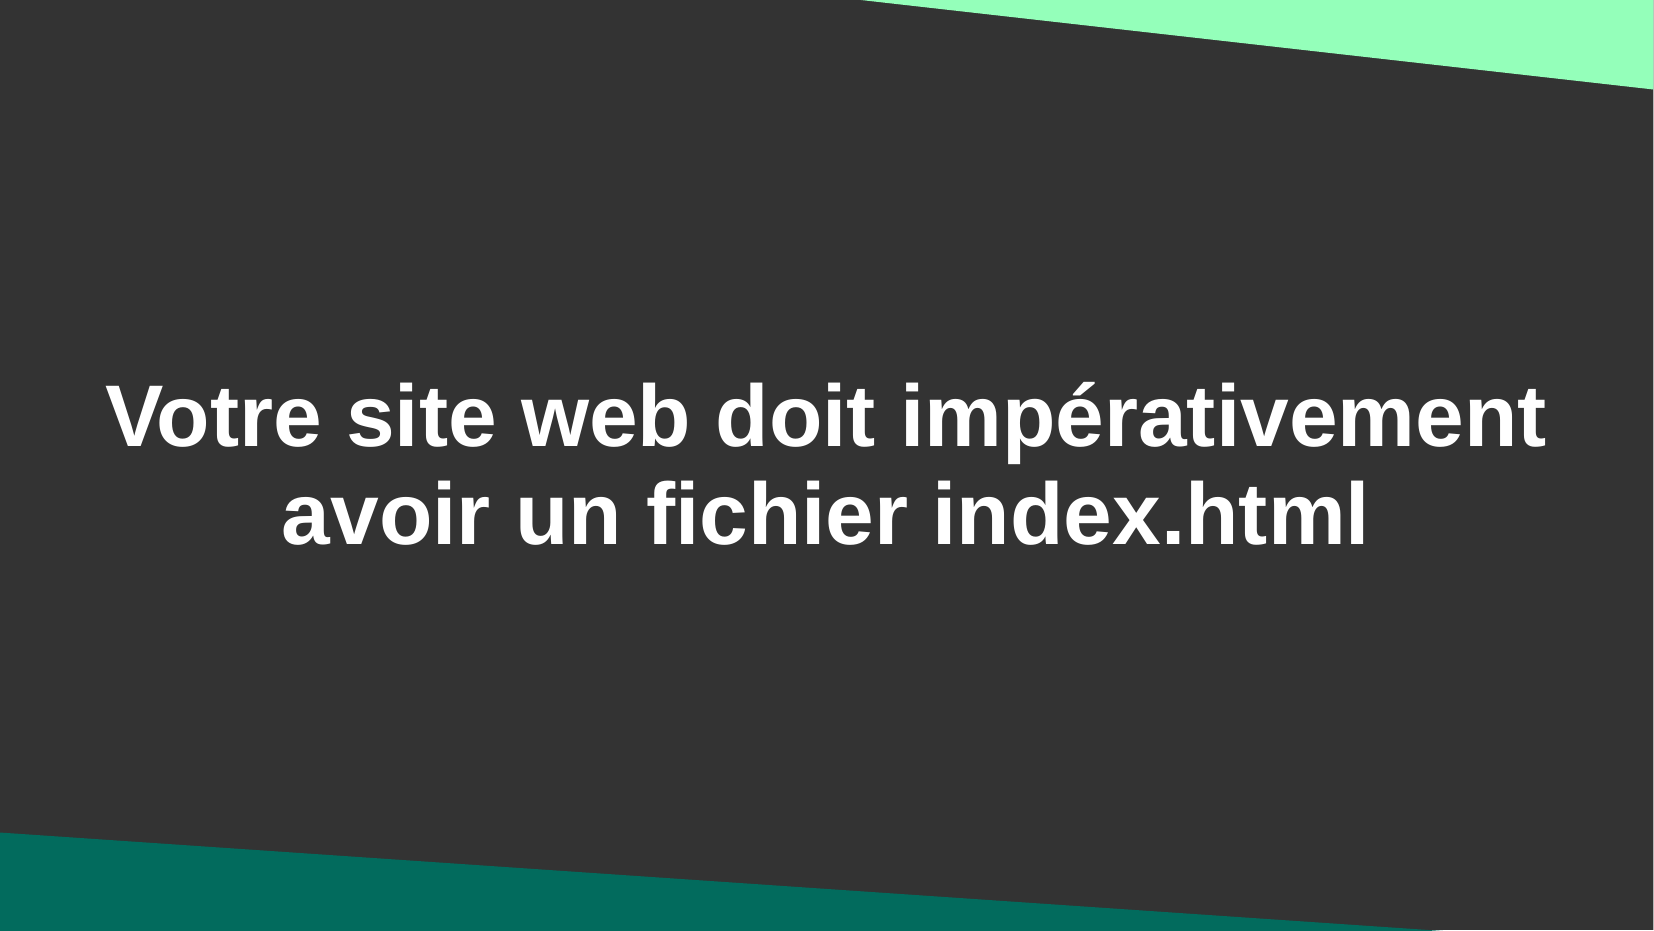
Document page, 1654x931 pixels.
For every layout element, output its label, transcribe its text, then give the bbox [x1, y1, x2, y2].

text_box [860, 0, 1654, 90]
title Votre site web doit impérativement avoir un fichier index.html [31, 367, 1622, 563]
